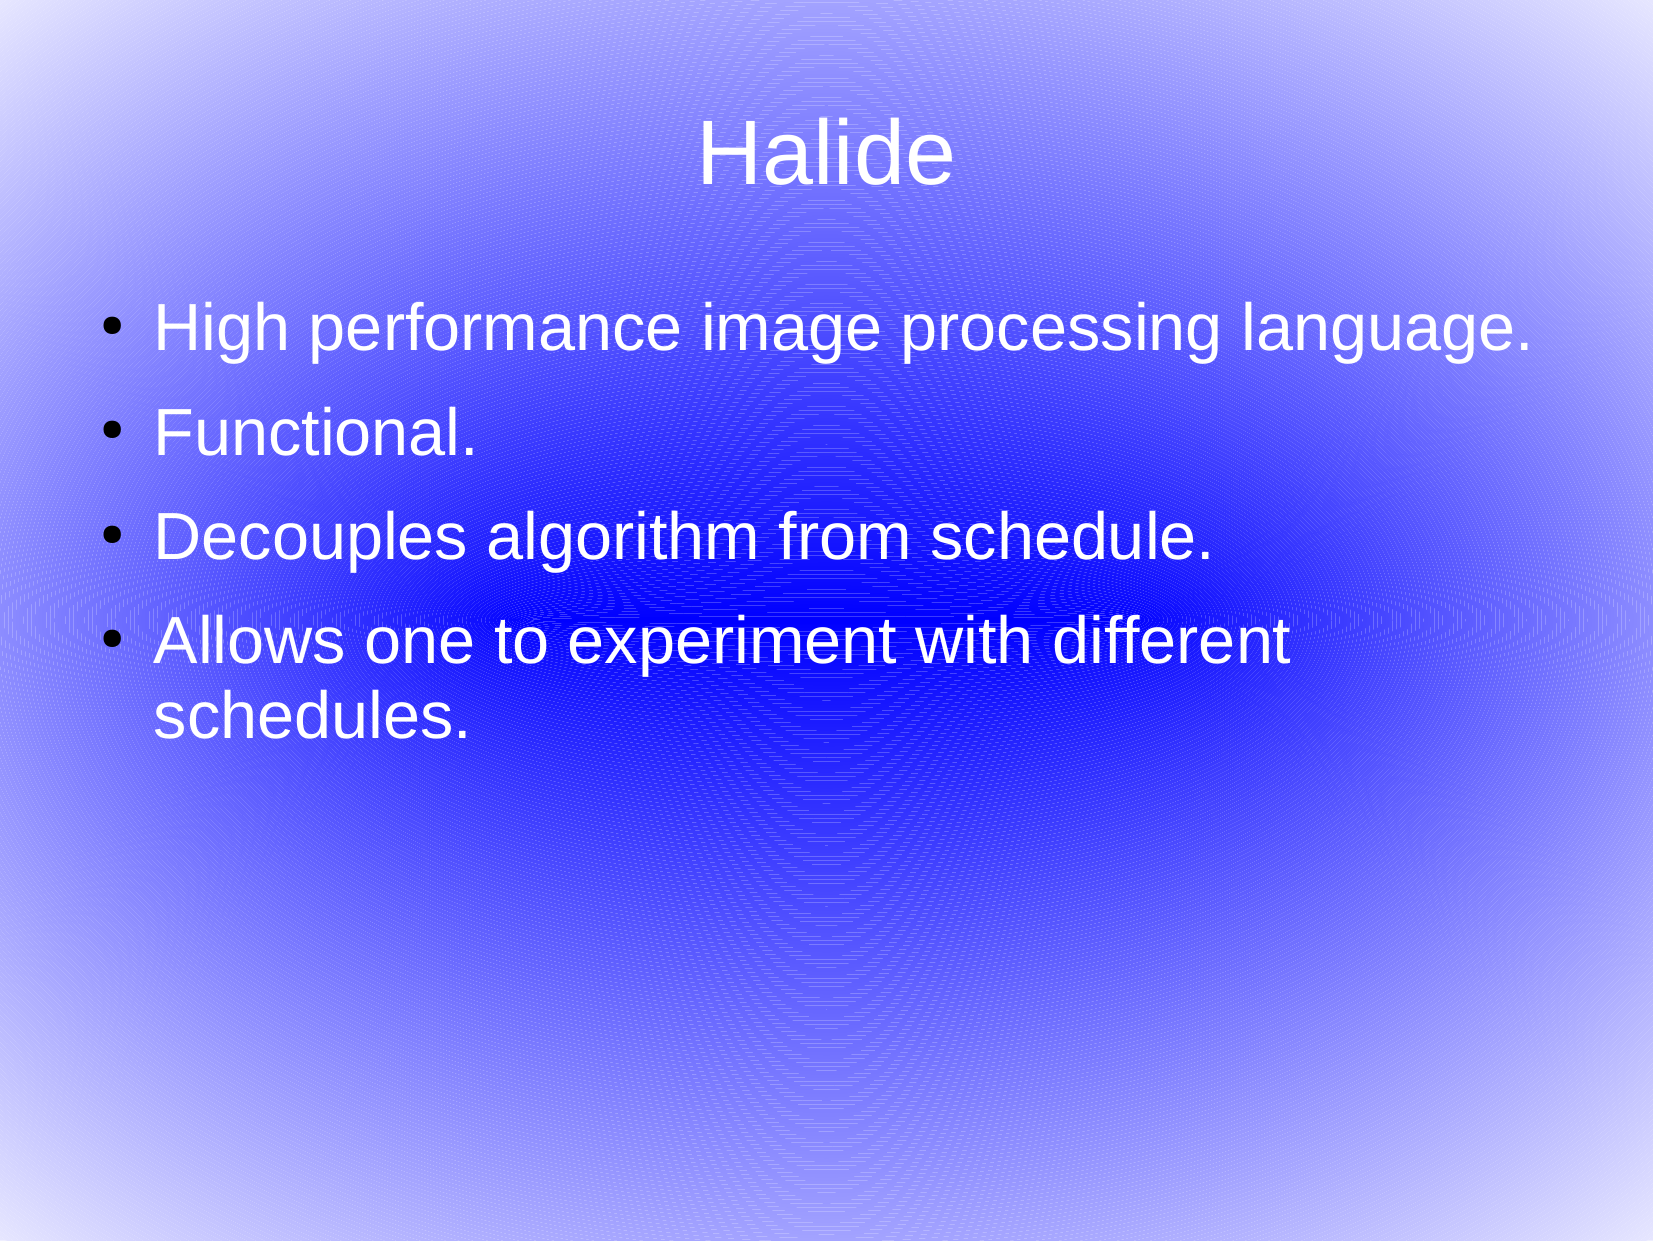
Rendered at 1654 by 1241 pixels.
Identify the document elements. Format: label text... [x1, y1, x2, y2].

list High performance image processing language. Functional. Decouples algorithm from schedule. Allows one to experiment with different schedules. [82, 290, 1538, 1010]
title Halide [82, 49, 1571, 257]
